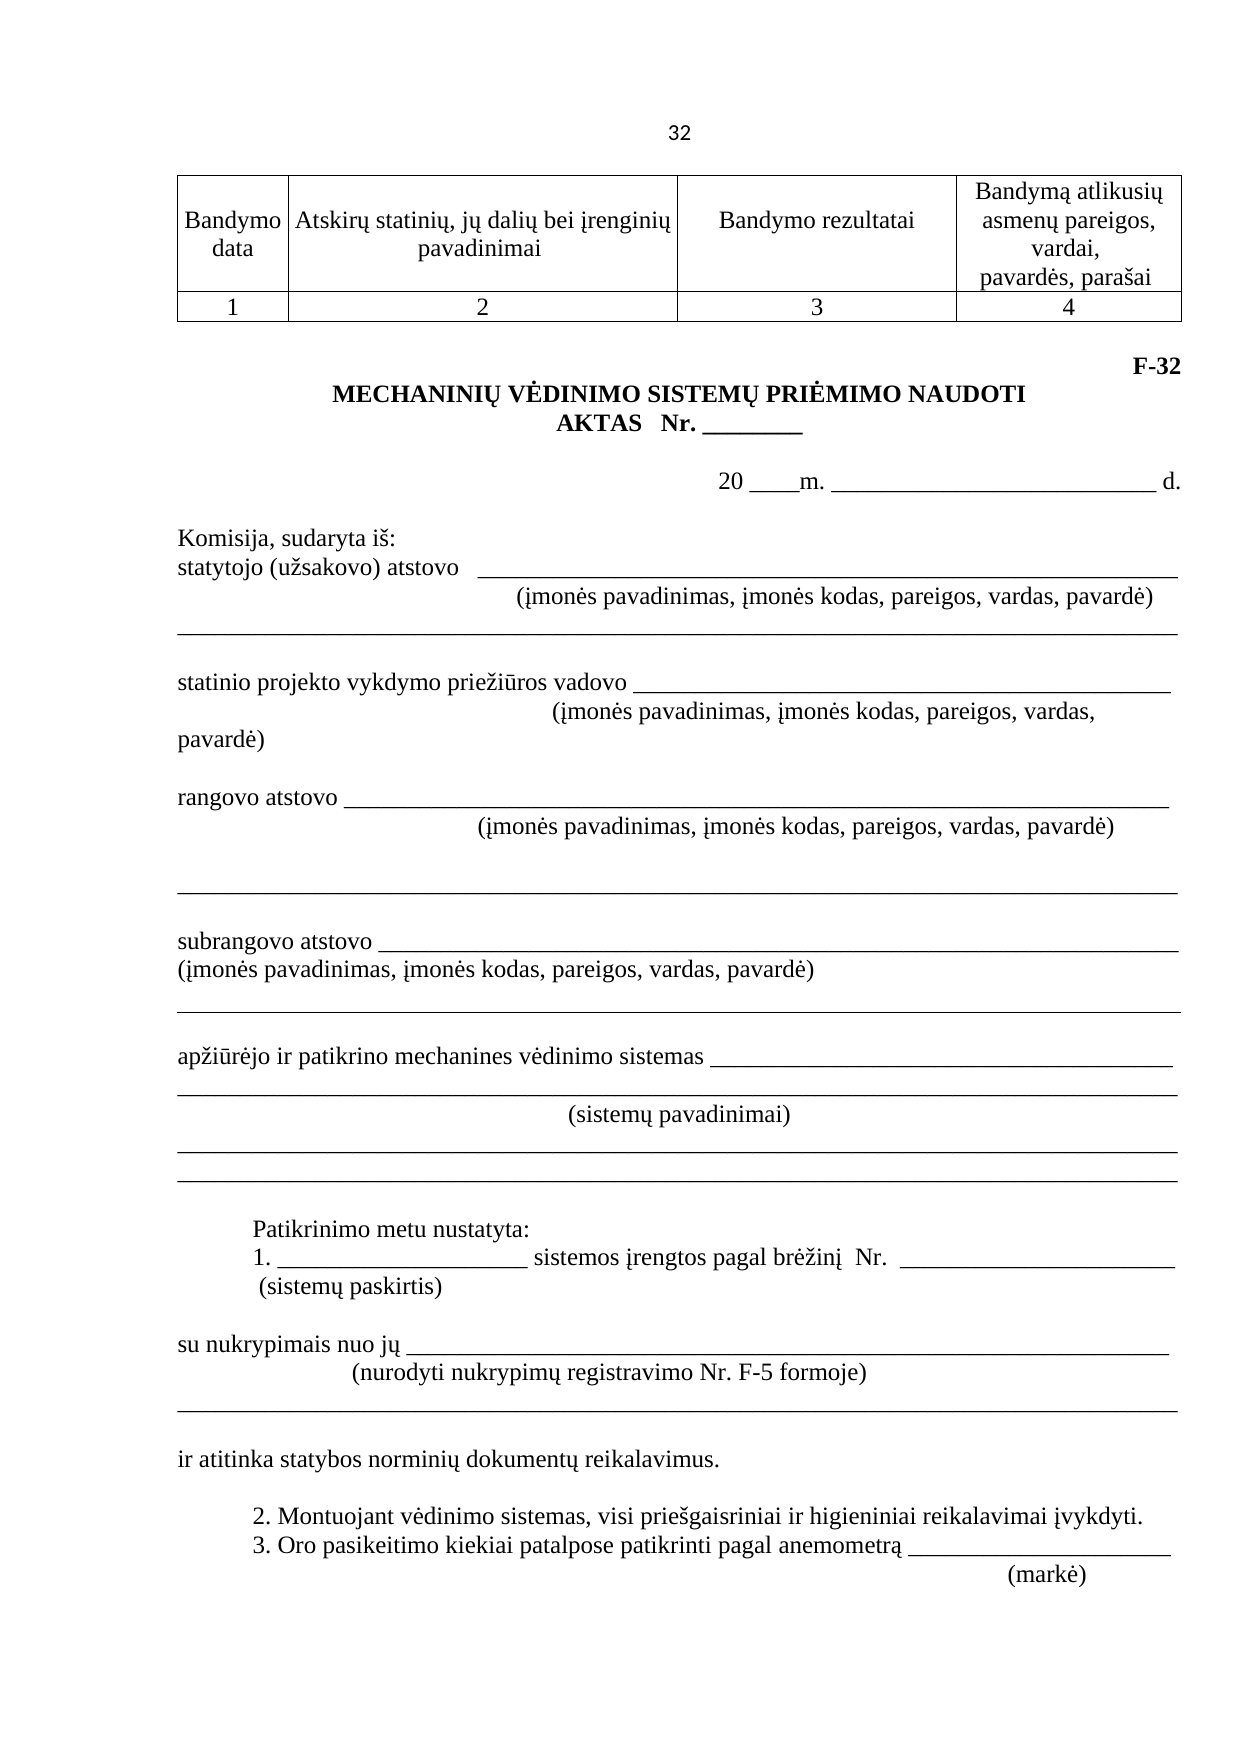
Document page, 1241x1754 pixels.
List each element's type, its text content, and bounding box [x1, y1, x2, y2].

table_cell 1 [284, 292, 288, 321]
text ________________________________________________________________________________ [177, 1386, 1181, 1415]
text 2. Montuojant vėdinimo sistemas, visi priešgaisriniai ir higieniniai reikalavimai įvykdyti. [177, 1501, 1181, 1530]
text (sistemų pavadinimai) [177, 1099, 1181, 1127]
text 20 ____m. __________________________ d. [177, 466, 1181, 494]
table_header Bandymo data [178, 176, 288, 291]
text (įmonės pavadinimas, įmonės kodas, pareigos, vardas, pavardė) [177, 696, 1181, 753]
text (įmonės pavadinimas, įmonės kodas, pareigos, vardas, pavardė) [327, 581, 1181, 609]
text 1. ____________________ sistemos įrengtos pagal brėžinį Nr. ______________________ [177, 1242, 1181, 1271]
text Komisija, sudaryta iš: [177, 523, 1181, 552]
text apžiūrėjo ir patikrino mechanines vėdinimo sistemas _____________________________________ [177, 1041, 1181, 1070]
text ir atitinka statybos norminių dokumentų reikalavimus. [177, 1444, 1181, 1472]
text MECHANINIŲ VĖDINIMO SISTEMŲ PRIĖMIMO NAUDOTI [177, 379, 1181, 408]
text subrangovo atstovo ________________________________________________________________ [177, 926, 1181, 954]
text statinio projekto vykdymo priežiūros vadovo ___________________________________________ [177, 667, 1181, 696]
text ________________________________________________________________________________ [177, 609, 1181, 638]
text statytojo (užsakovo) atstovo ________________________________________________________ [177, 552, 1181, 581]
table_header Atskirų statinių, jų dalių bei įrenginių pavadinimai [289, 176, 677, 291]
text ________________________________________________________________________________ [177, 868, 1181, 897]
table_cell 2 [673, 292, 677, 321]
text 3. Oro pasikeitimo kiekiai patalpose patikrinti pagal anemometrą _____________________ [252, 1530, 1181, 1559]
text Patikrinimo metu nustatyta: [177, 1214, 1181, 1242]
table_cell 4 [957, 292, 961, 321]
text (įmonės pavadinimas, įmonės kodas, pareigos, vardas, pavardė) [177, 954, 1181, 983]
text (markė) [852, 1559, 1181, 1587]
text (įmonės pavadinimas, įmonės kodas, pareigos, vardas, pavardė) [402, 811, 1181, 839]
text rangovo atstovo __________________________________________________________________ [177, 782, 1181, 811]
text AKTAS Nr. ________ [177, 408, 1181, 437]
text ________________________________________________________________________________ [177, 1127, 1181, 1156]
text (sistemų paskirtis) [177, 1271, 1181, 1300]
text ________________________________________________________________________________ [177, 1156, 1181, 1185]
table_cell 4 [1177, 292, 1181, 321]
table_header Bandymo rezultatai [678, 176, 956, 291]
text ________________________________________________________________________________ [177, 1070, 1181, 1099]
subtitle F-32 [177, 351, 1181, 379]
table_cell 3 [952, 292, 956, 321]
text su nukrypimais nuo jų _____________________________________________________________ [177, 1329, 1181, 1357]
text (nurodyti nukrypimų registravimo Nr. F-5 formoje) [352, 1357, 1181, 1386]
